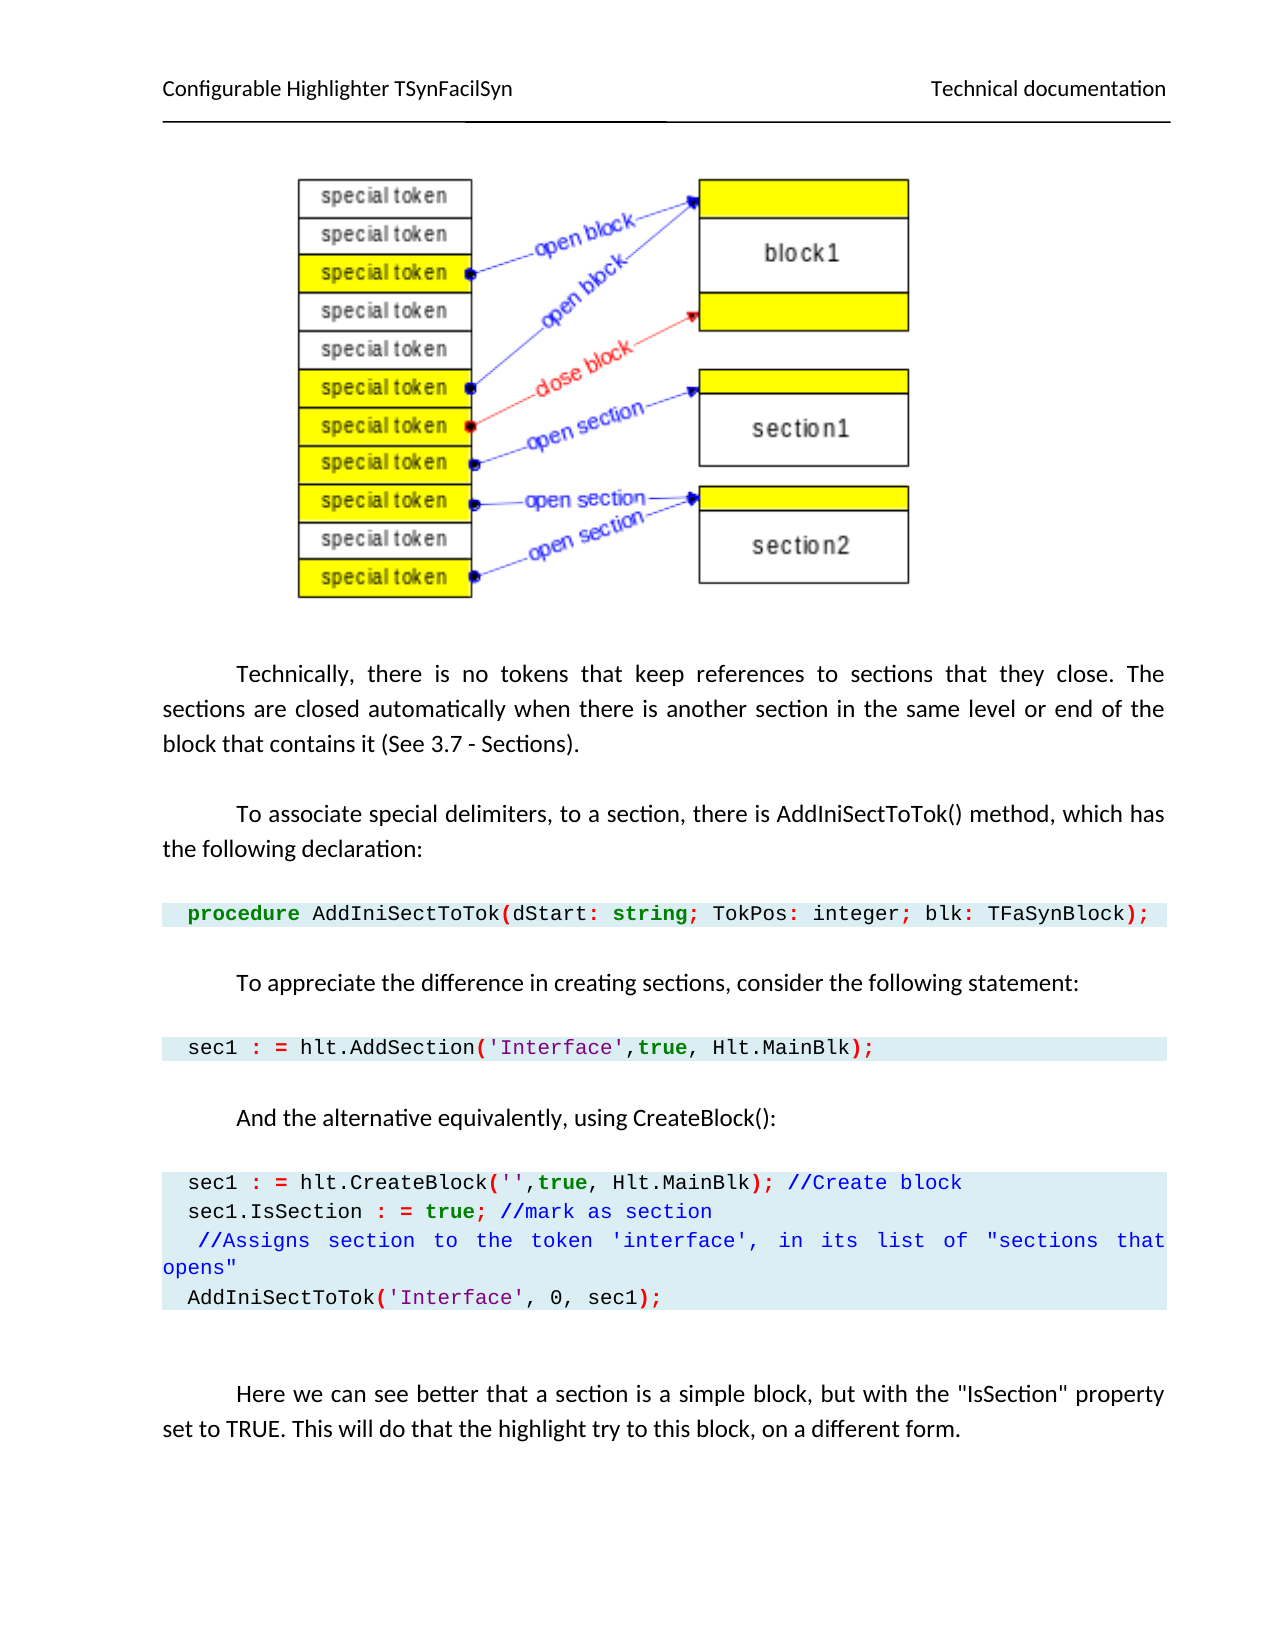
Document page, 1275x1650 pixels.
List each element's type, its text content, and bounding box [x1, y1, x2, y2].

text sec1.IsSection : = true; //mark as section [162, 1201, 1167, 1224]
text To appreciate the difference in creating sections, consider the following statement: [162, 967, 1167, 998]
text To associate special delimiters, to a section, there is AddIniSectToTok() method, which has the following declaration: [162, 798, 1167, 864]
text sec1 : = hlt.CreateBlock('',true, Hlt.MainBlk); //Create block [162, 1172, 1167, 1195]
text And the alternative equivalently, using CreateBlock(): [162, 1102, 1167, 1132]
text Technically, there is no tokens that keep references to sections that they close. The sections are closed automatically when there is another section in the same level or end of the block that contains it (See 3.7 - Sections). [162, 658, 1167, 759]
text AddIniSectToTok('Interface', 0, sec1); [162, 1287, 1167, 1310]
text sec1 : = hlt.AddSection('Interface',true, Hlt.MainBlk); [162, 1037, 1167, 1061]
text Here we can see better that a section is a simple block, but with the "IsSection" property set to TRUE. This will do that the highlight try to this block, on a different form. [162, 1378, 1167, 1444]
text //Assigns section to the token 'interface', in its list of "sections that opens" [162, 1230, 1167, 1281]
text procedure AddIniSectToTok(dStart: string; TokPos: integer; blk: TFaSynBlock); [162, 903, 1167, 927]
